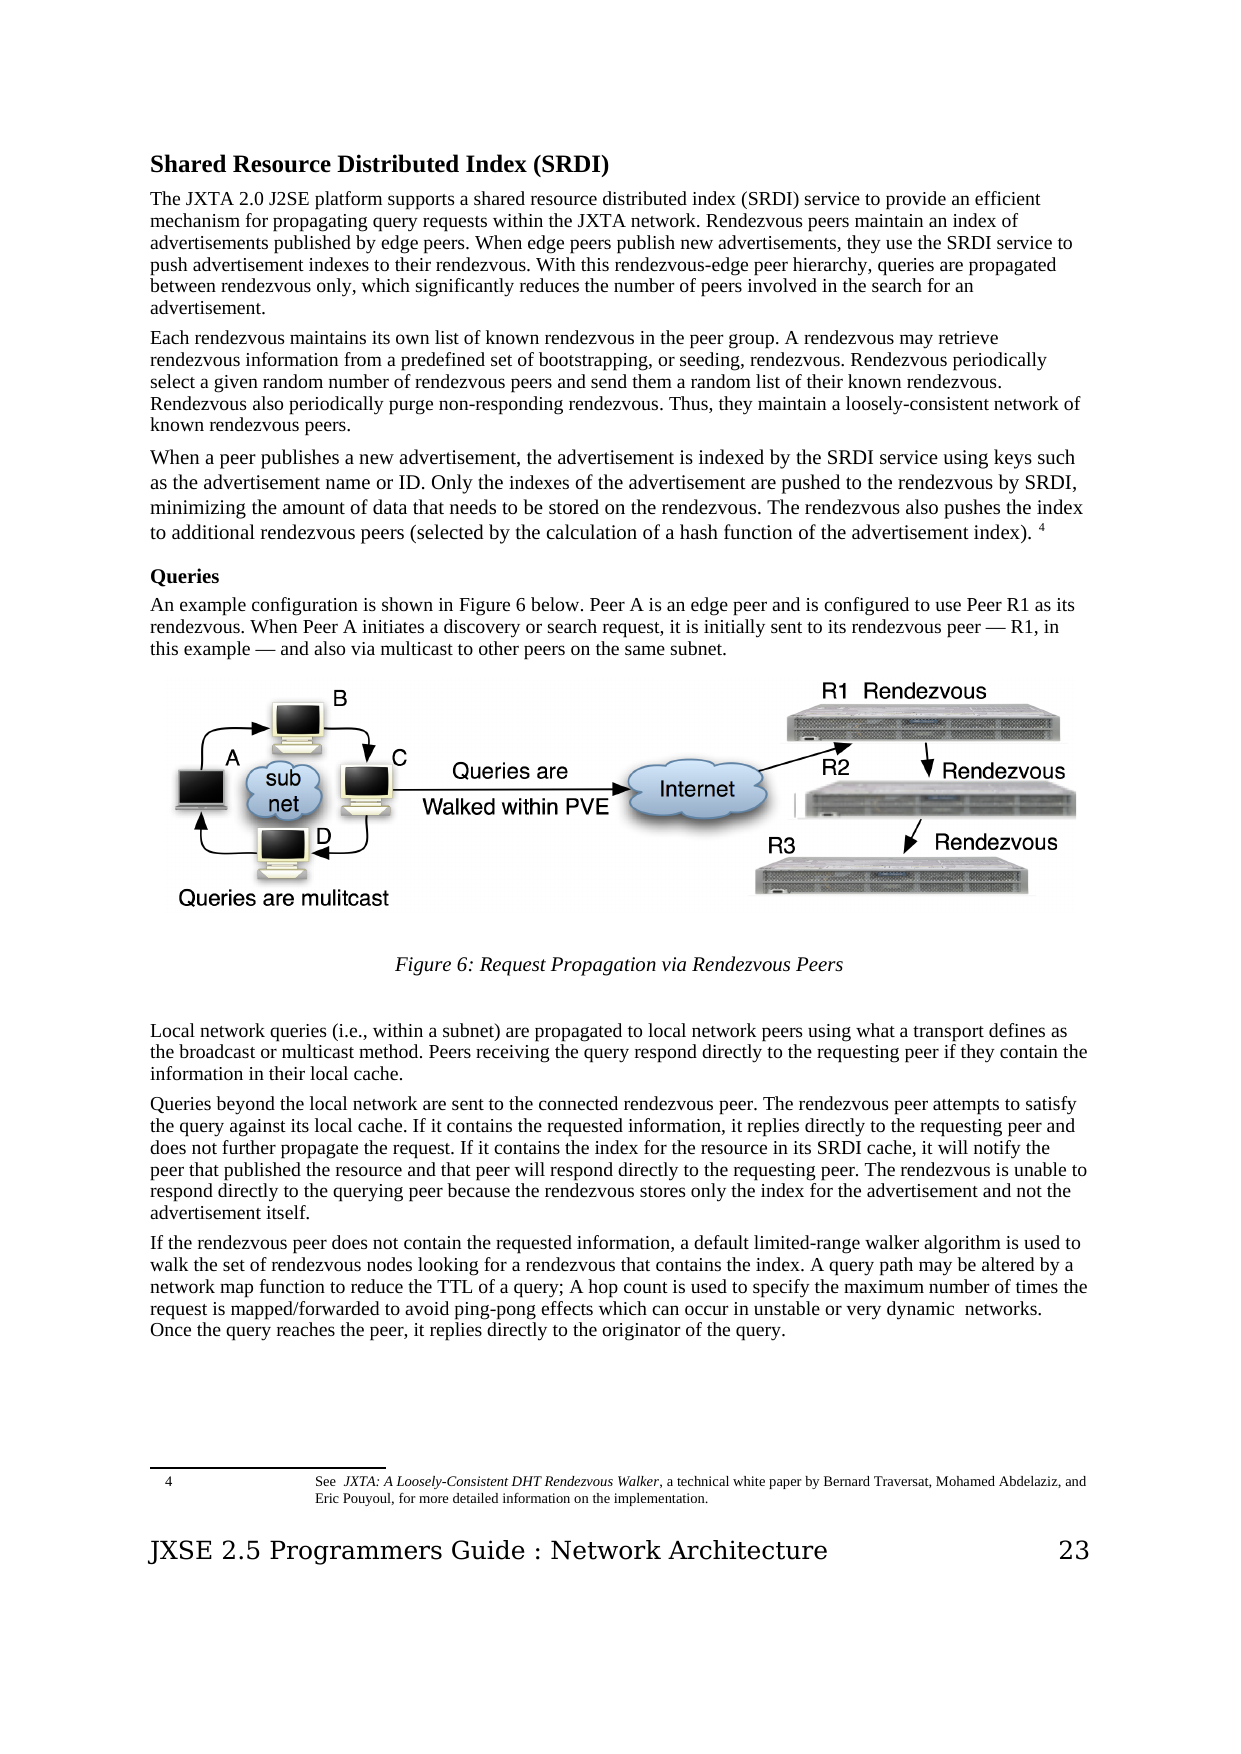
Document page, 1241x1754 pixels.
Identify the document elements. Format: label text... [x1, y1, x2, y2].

text Local network queries (i.e., within a subnet) are propagated to local network peers using what a transport defines as the broadcast or multicast method. Peers receiving the query respond directly to the requesting peer if they contain the information in their local cache. [150, 1020, 1090, 1085]
text Queries [150, 565, 1090, 588]
text The JXTA 2.0 J2SE platform supports a shared resource distributed index (SRDI) service to provide an efficient mechanism for propagating query requests within the JXTA network. Rendezvous peers maintain an index of advertisements published by edge peers. When edge peers publish new advertisements, they use the SRDI service to push advertisement indexes to their rendezvous. With this rendezvous-edge peer hierarchy, queries are propagated between rendezvous only, which significantly reduces the number of peers involved in the search for an advertisement. [150, 188, 1090, 319]
text An example configuration is shown in Figure 6 below. Peer A is an edge peer and is configured to use Peer R1 as its rendezvous. When Peer A initiates a discovery or search request, it is initially sent to its rendezvous peer — R1, in this example — and also via multicast to other peers on the same subnet. [150, 594, 1090, 660]
text Figure 6: Request Propagation via Rendezvous Peers [164, 953, 1076, 976]
text When a peer publishes a new advertisement, the advertisement is indexed by the SRDI service using keys such as the advertisement name or ID. Only the indexes of the advertisement are pushed to the rendezvous by SRDI, minimizing the amount of data that needs to be stored on the rendezvous. The rendezvous also pushes the index to additional rendezvous peers (selected by the calculation of a hash function of the advertisement index). [150, 444, 1090, 544]
text Shared Resource Distributed Index (SRDI) [150, 150, 1090, 178]
text See JXTA: A Loosely-Consistent DHT Rendezvous Walker, a technical white paper by Bernard Traversat, Mohamed Abdelaziz, and Eric Pouyoul, for more detailed information on the implementation. [165, 1474, 1090, 1506]
text Each rendezvous maintains its own list of known rendezvous in the peer group. A rendezvous may retrieve rendezvous information from a predefined set of bootstrapping, or seeding, rendezvous. Rendezvous periodically select a given random number of rendezvous peers and send them a random list of their known rendezvous. Rendezvous also periodically purge non-responding rendezvous. Thus, they maintain a loosely-consistent network of known rendezvous peers. [150, 327, 1090, 436]
text Queries beyond the local network are sent to the connected rendezvous peer. The rendezvous peer attempts to satisfy the query against its local cache. If it contains the requested information, it replies directly to the requesting peer and does not further propagate the request. If it contains the index for the resource in its SRDI cache, it will notify the peer that published the resource and that peer will respond directly to the requesting peer. The rendezvous is unable to respond directly to the querying peer because the rendezvous stores only the index for the advertisement and not the advertisement itself. [150, 1093, 1090, 1224]
text If the rendezvous peer does not contain the requested information, a default limited-range walker algorithm is used to walk the set of rendezvous nodes looking for a rendezvous that contains the index. A query path may be altered by a network map function to reduce the TTL of a query; A hop count is used to specify the maximum number of times the request is mapped/forwarded to avoid ping-pong effects which can occur in unstable or very dynamic networks. Once the query reaches the peer, it replies directly to the originator of the query. [150, 1232, 1090, 1341]
picture [163, 677, 1077, 913]
